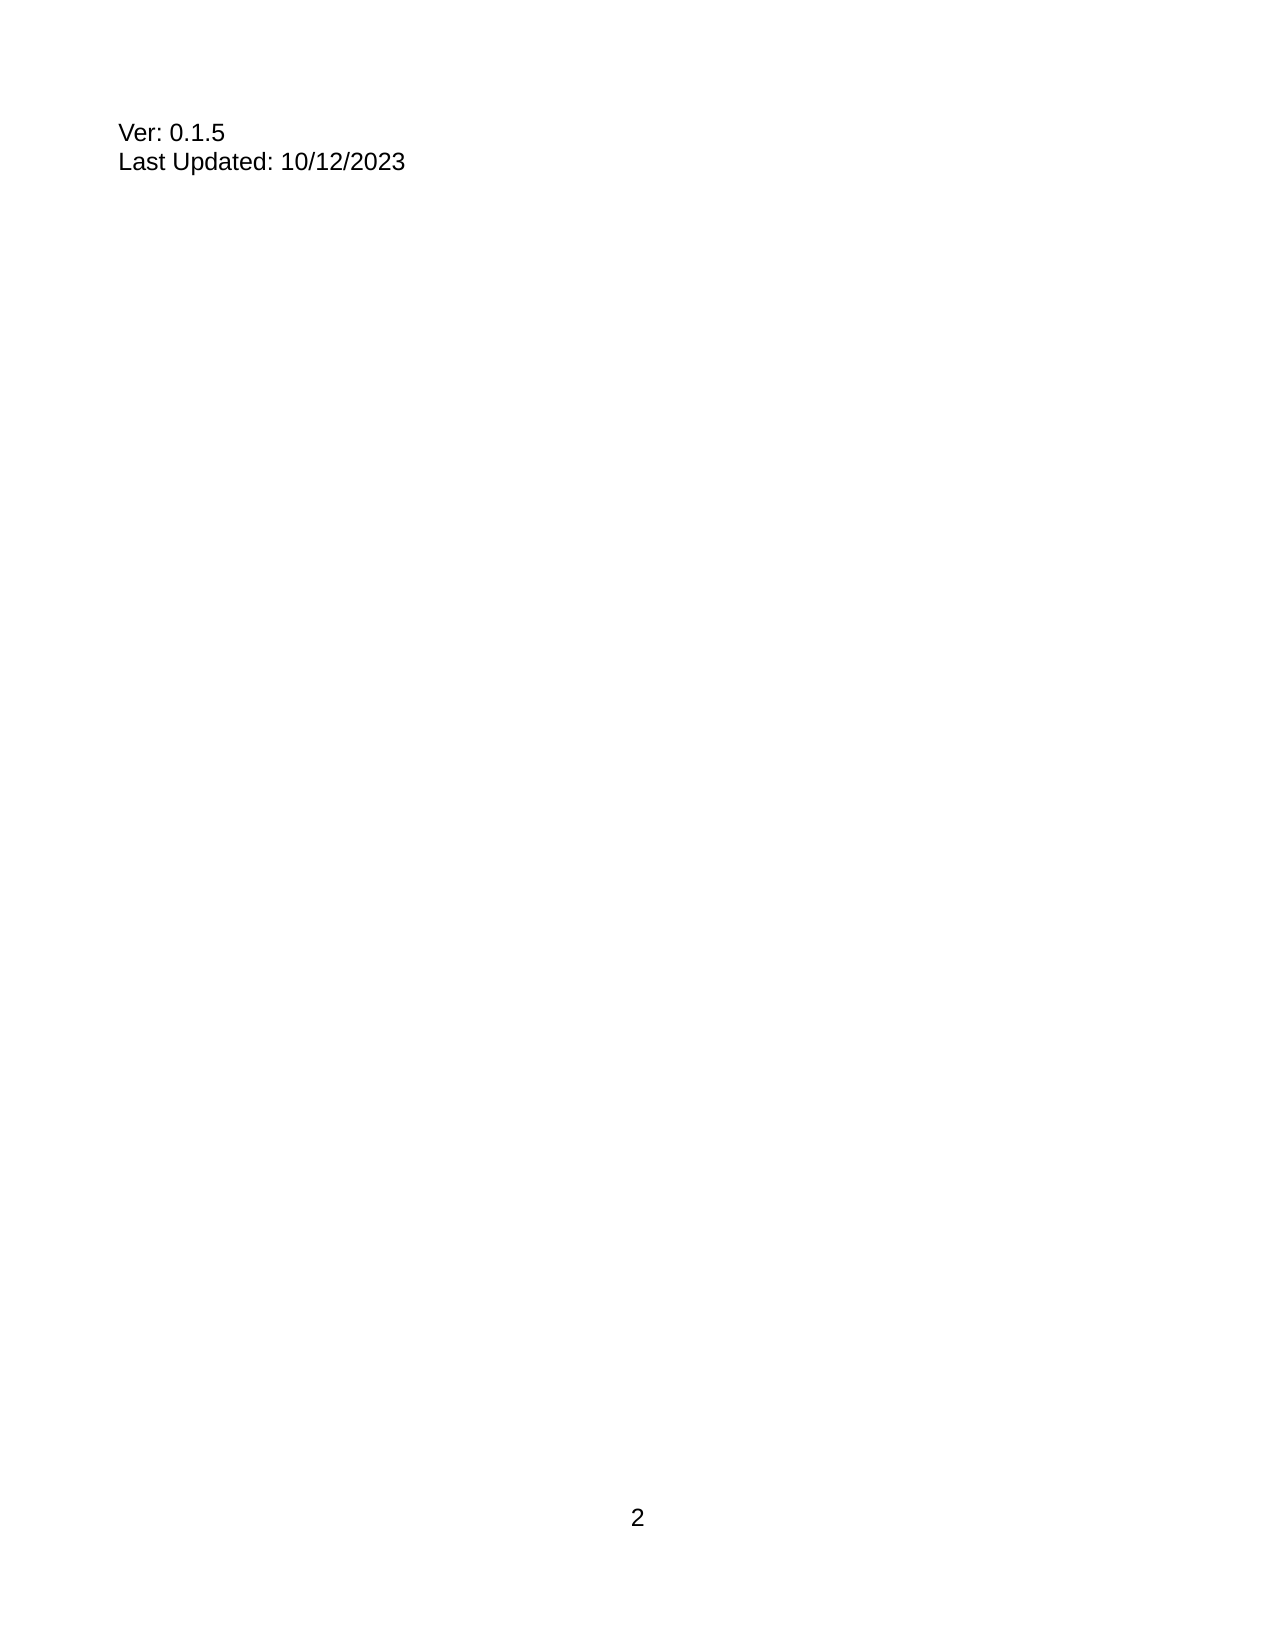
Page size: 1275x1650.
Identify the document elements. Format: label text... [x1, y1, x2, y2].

text Last Updated: 10/12/2023 [118, 147, 1157, 176]
text Ver: 0.1.5 [118, 118, 1157, 147]
